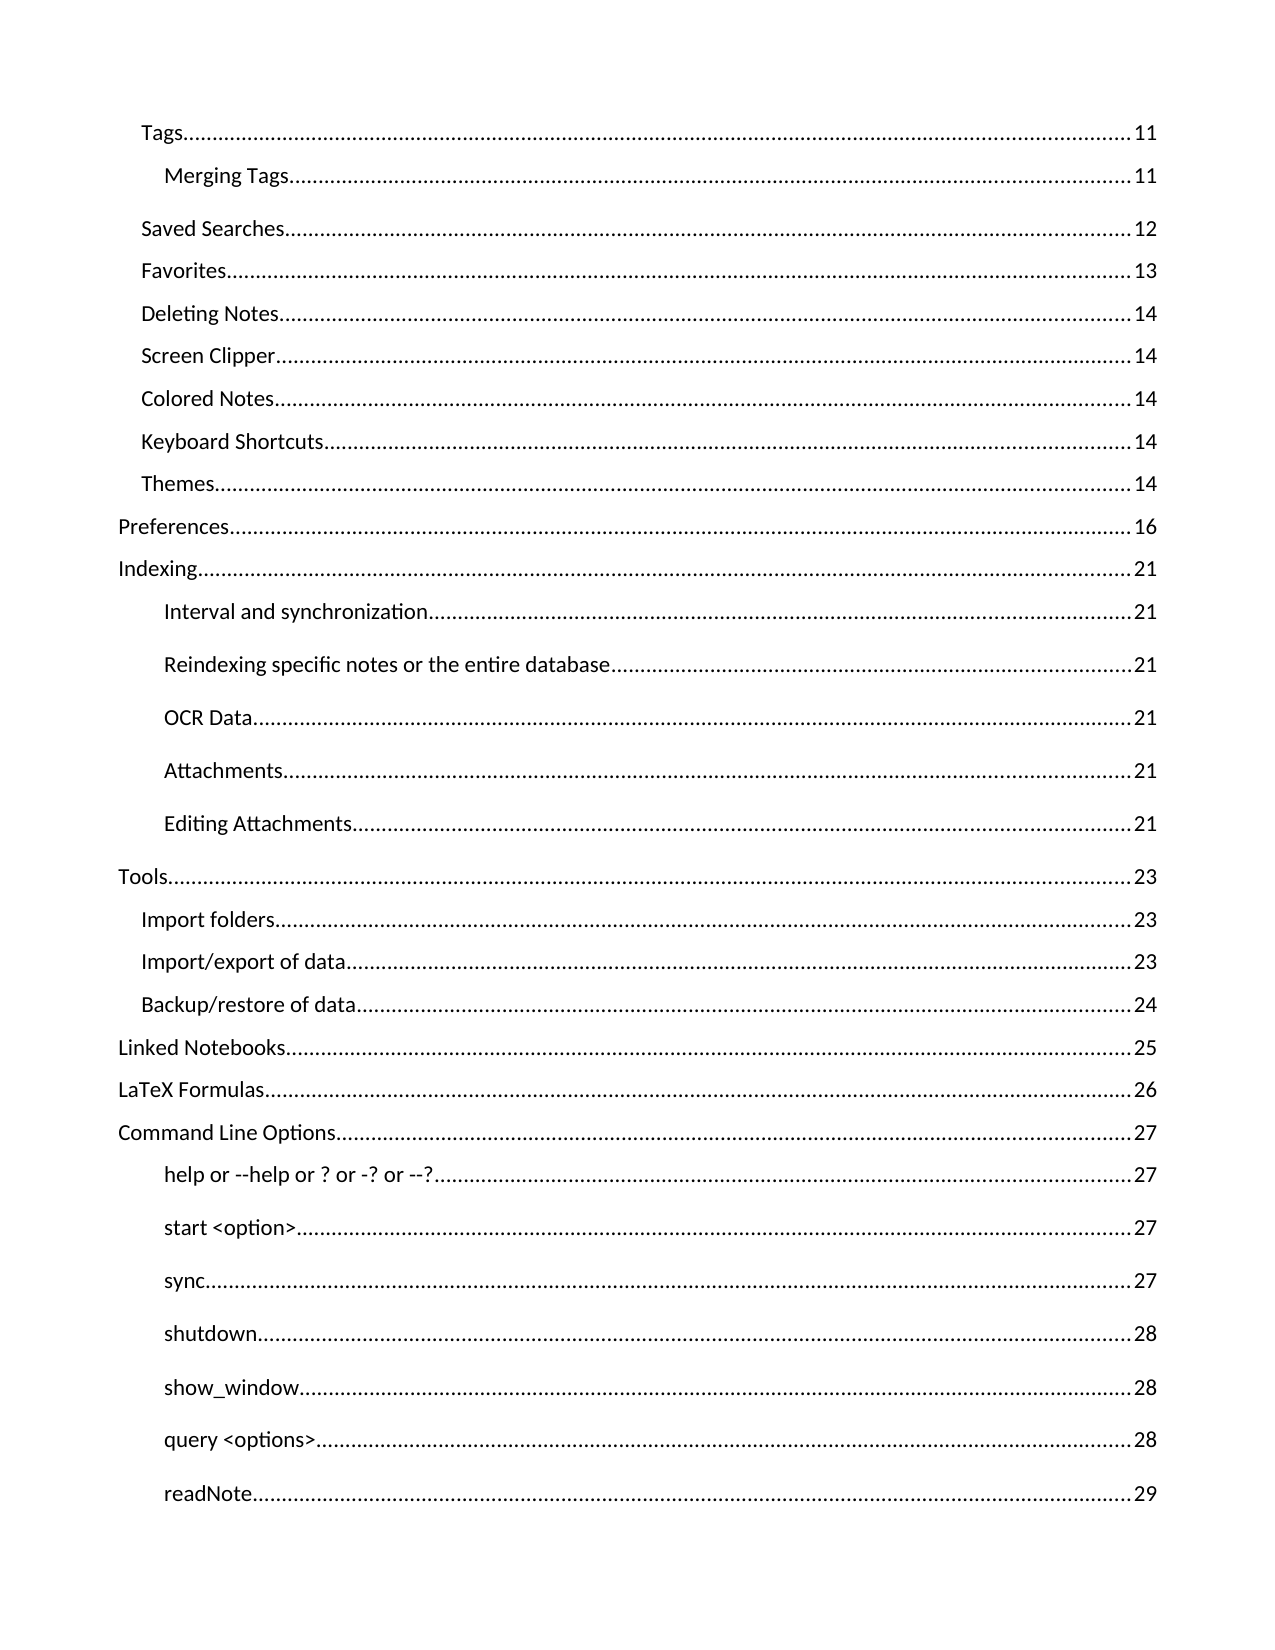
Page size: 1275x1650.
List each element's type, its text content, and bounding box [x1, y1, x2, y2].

text Interval and synchronization 21 [164, 597, 1157, 625]
text Colored Notes 14 [141, 384, 1157, 412]
text Keyboard Shortcuts 14 [141, 427, 1157, 455]
text Favorites 13 [141, 256, 1157, 284]
text Reindexing specific notes or the entire database 21 [164, 650, 1157, 678]
text Merging Tags 11 [164, 161, 1157, 189]
text Backup/restore of data 24 [141, 990, 1157, 1018]
text start <option> 27 [164, 1213, 1157, 1242]
text show_window 28 [164, 1373, 1157, 1401]
text sync 27 [164, 1267, 1157, 1294]
text Linked Notebooks 25 [118, 1033, 1157, 1061]
text Themes 14 [141, 469, 1157, 497]
text Editing Attachments 21 [164, 809, 1157, 837]
text Import folders 23 [141, 905, 1157, 933]
text readNote 29 [164, 1479, 1157, 1507]
text shutdown 28 [164, 1319, 1157, 1348]
text Saved Searches 12 [141, 214, 1157, 242]
text LaTeX Formulas 26 [118, 1075, 1157, 1103]
text Command Line Options 27 [118, 1118, 1157, 1146]
text query <options> 28 [164, 1426, 1157, 1454]
text Screen Clipper 14 [141, 342, 1157, 369]
text Attachments 21 [164, 756, 1157, 784]
text Preferences 16 [118, 512, 1157, 540]
text Import/export of data 23 [141, 947, 1157, 976]
text help or --help or ? or -? or --? 27 [164, 1161, 1157, 1188]
text Deleting Notes 14 [141, 299, 1157, 327]
text Indexing 21 [118, 554, 1157, 583]
text Tags 11 [141, 118, 1157, 146]
text OCR Data 21 [164, 703, 1157, 731]
text Tools 23 [118, 862, 1157, 890]
